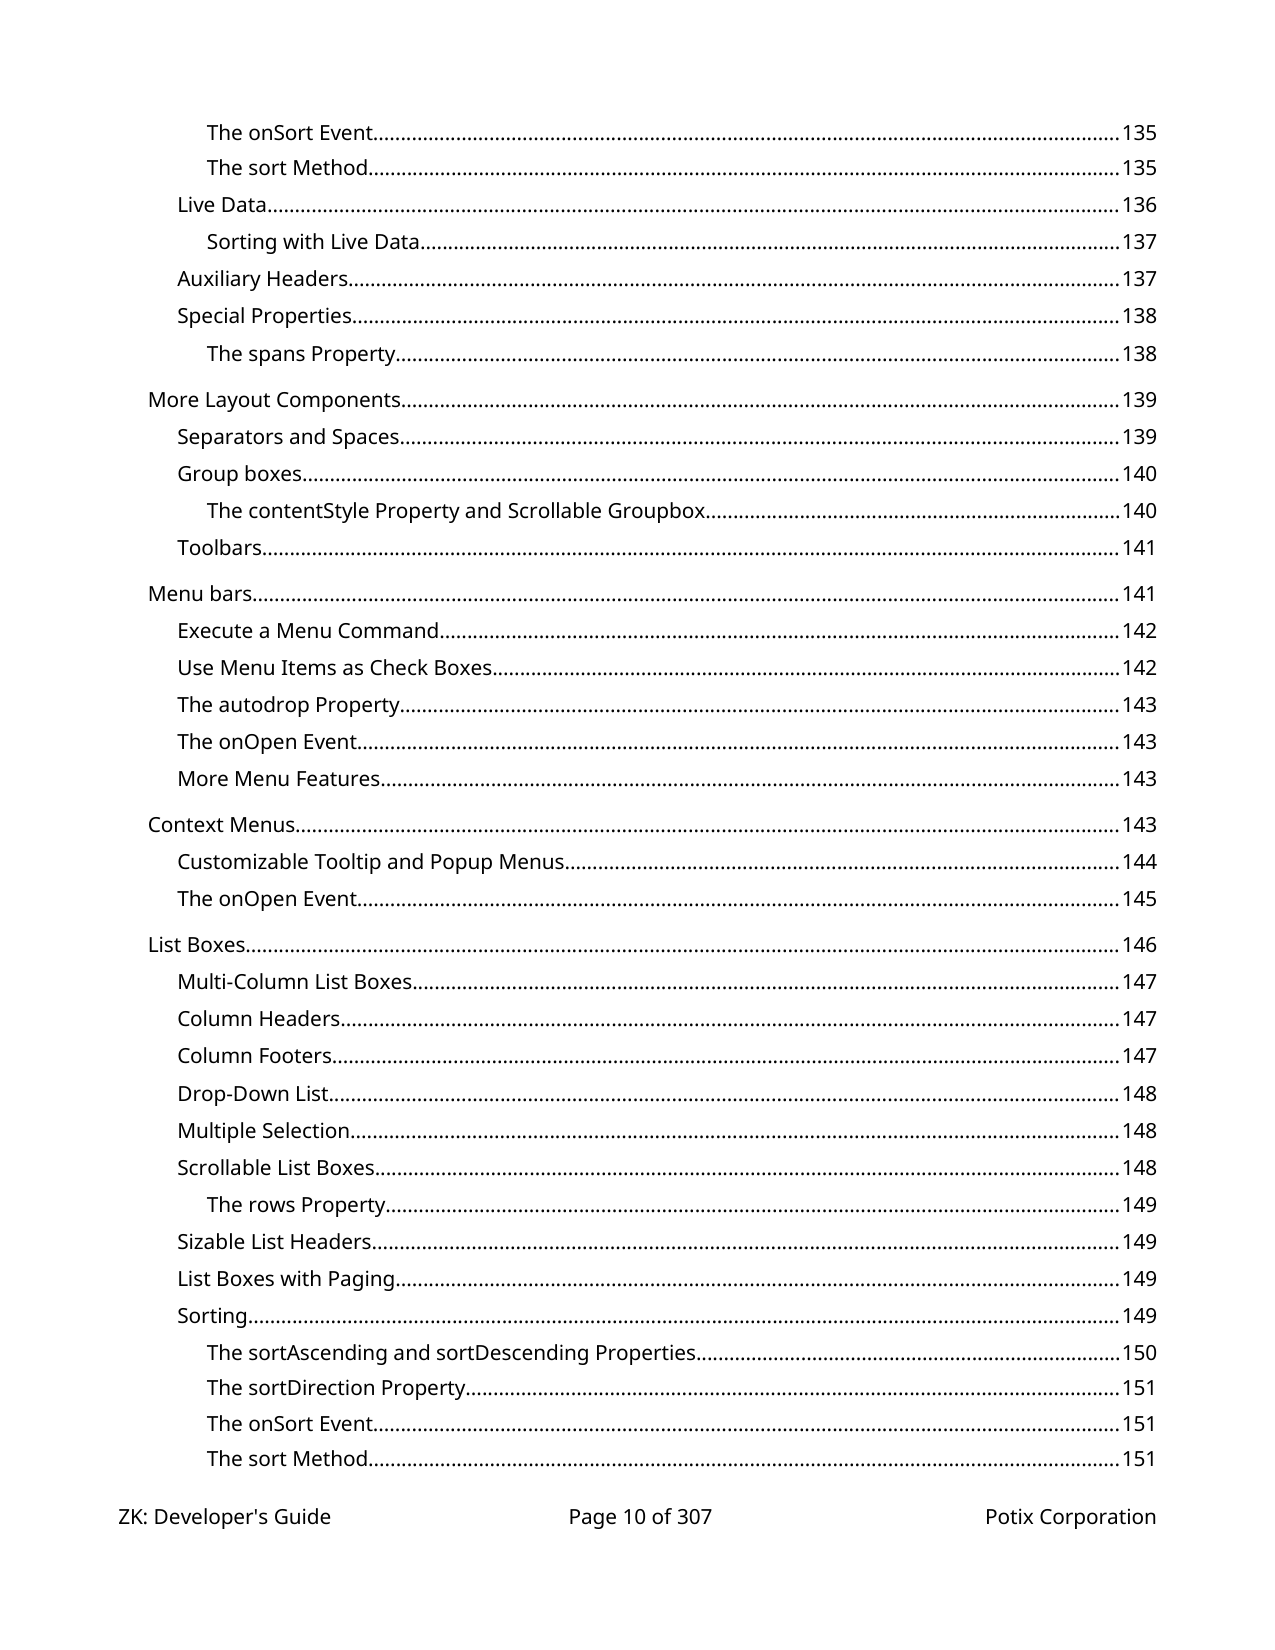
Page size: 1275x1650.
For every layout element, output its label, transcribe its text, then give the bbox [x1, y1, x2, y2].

text Auxiliary Headers 137 [177, 264, 1157, 293]
text Sorting with Live Data 137 [207, 227, 1157, 256]
text Column Footers 147 [177, 1042, 1157, 1070]
text Context Menus 143 [148, 810, 1157, 838]
text Use Menu Items as Check Boxes 142 [177, 653, 1157, 681]
text The onOpen Event 145 [177, 884, 1157, 913]
text Drop-Down List 148 [177, 1079, 1157, 1107]
text Column Headers 147 [177, 1004, 1157, 1033]
text The onSort Event 135 [207, 118, 1157, 146]
text The contentStyle Property and Scrollable Groupbox 140 [207, 496, 1157, 524]
text Sizable List Headers 149 [177, 1227, 1157, 1255]
text Group boxes 140 [177, 459, 1157, 487]
text Separators and Spaces 139 [177, 422, 1157, 450]
text List Boxes 146 [148, 930, 1157, 959]
text The sort Method 151 [207, 1444, 1157, 1472]
text Multiple Selection 148 [177, 1116, 1157, 1144]
text More Layout Components 139 [148, 385, 1157, 413]
text The autodrop Property 143 [177, 690, 1157, 718]
text The rows Property 149 [207, 1190, 1157, 1218]
text The onSort Event 151 [207, 1409, 1157, 1437]
text Toolbars 141 [177, 533, 1157, 561]
text Special Properties 138 [177, 302, 1157, 330]
text Menu bars 141 [148, 579, 1157, 607]
text Execute a Menu Command 142 [177, 616, 1157, 644]
text Live Data 136 [177, 190, 1157, 219]
text Multi-Column List Boxes 147 [177, 967, 1157, 996]
text Scrollable List Boxes 148 [177, 1153, 1157, 1181]
text List Boxes with Paging 149 [177, 1264, 1157, 1292]
text The spans Property 138 [207, 339, 1157, 367]
text The sortDirection Property 151 [207, 1373, 1157, 1402]
text The sort Method 135 [207, 153, 1157, 182]
text Customizable Tooltip and Popup Menus 144 [177, 847, 1157, 876]
text Sorting 149 [177, 1301, 1157, 1329]
text The sortAscending and sortDescending Properties 150 [207, 1338, 1157, 1367]
text More Menu Features 143 [177, 764, 1157, 793]
text The onOpen Event 143 [177, 727, 1157, 756]
